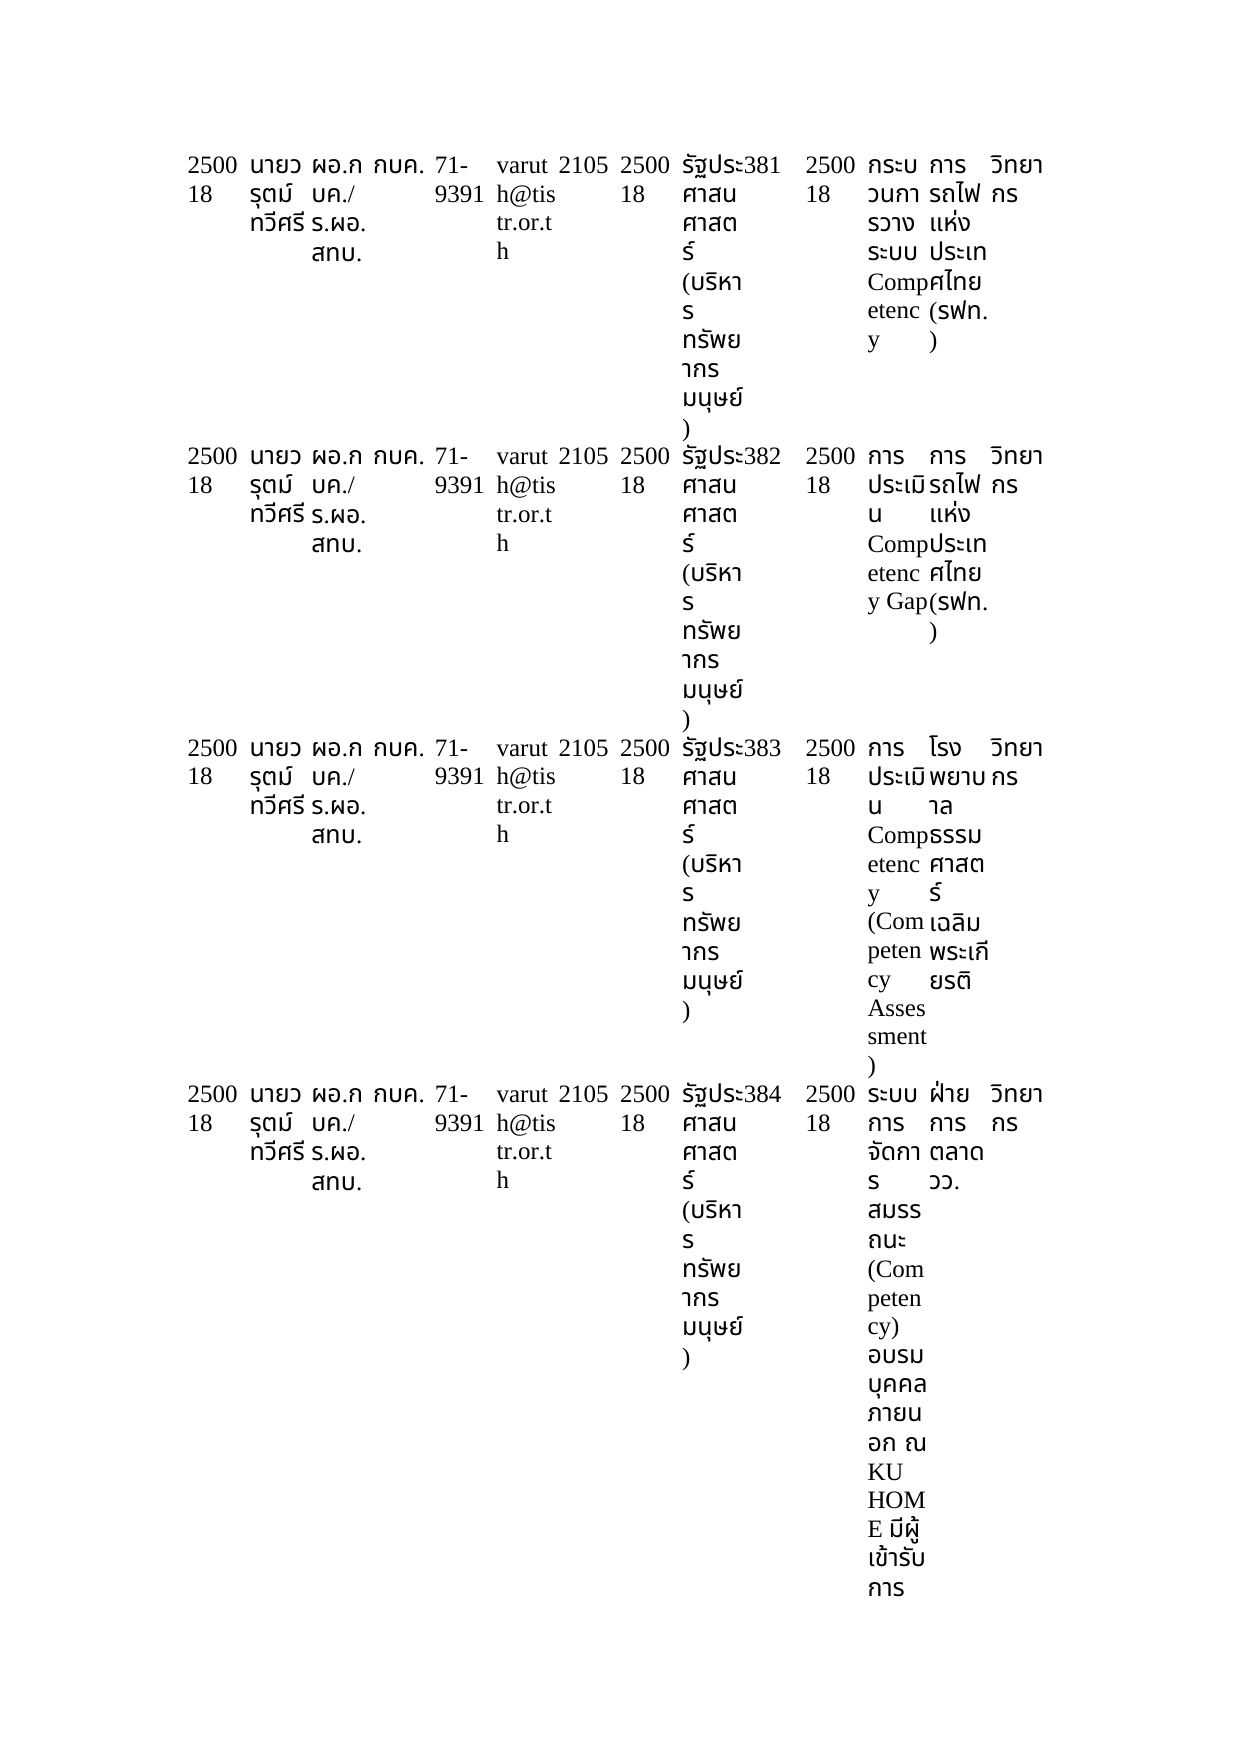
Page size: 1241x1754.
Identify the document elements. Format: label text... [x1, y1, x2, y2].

table_cell นายวรุตม์ ทวีศรี [249, 1079, 311, 1602]
table_cell 382 [744, 441, 805, 733]
table_cell การประเมิน Competency (Competency Assessment) [867, 733, 929, 1079]
table_cell 250018 [805, 1079, 867, 1602]
table_cell varuth@tistr.or.th [496, 733, 558, 1079]
table_cell 384 [744, 1079, 805, 1602]
table_cell การรถไฟแห่งประเทศไทย (รฟท.) [929, 441, 991, 733]
table_cell 250018 [188, 1079, 249, 1602]
table_cell กระบวนการวางระบบ Competency [867, 150, 929, 441]
table_cell varuth@tistr.or.th [496, 1079, 558, 1602]
table_cell วิทยากร [991, 150, 1053, 441]
table_cell 71-9391 [435, 441, 496, 733]
table_cell นายวรุตม์ ทวีศรี [249, 733, 311, 1079]
table_cell โรงพยาบาลธรรมศาสตร์เฉลิมพระเกียรติ [929, 733, 991, 1079]
table_cell รัฐประศาสนศาสตร์ (บริหารทรัพยากรมนุษย์) [682, 441, 743, 733]
table_cell วิทยากร [991, 733, 1053, 1079]
table_cell 250018 [620, 1079, 682, 1602]
table_cell ผอ.กบค./ร.ผอ.สทบ. [311, 150, 373, 441]
table_cell 250018 [620, 150, 682, 441]
table_cell วิทยากร [991, 1079, 1053, 1602]
table_cell 2105 [558, 441, 620, 733]
table_cell การประเมิน Competency Gap [867, 441, 929, 733]
table_cell รัฐประศาสนศาสตร์ (บริหารทรัพยากรมนุษย์) [682, 733, 743, 1079]
table_cell 250018 [805, 733, 867, 1079]
table_cell 250018 [805, 441, 867, 733]
table_cell รัฐประศาสนศาสตร์ (บริหารทรัพยากรมนุษย์) [682, 1079, 743, 1602]
table_cell 2105 [558, 733, 620, 1079]
table_cell กบค. [373, 733, 434, 1079]
table_cell 2105 [558, 150, 620, 441]
table_cell ฝ่ายการตลาด วว. [929, 1079, 991, 1602]
table_cell 71-9391 [435, 1079, 496, 1602]
table_cell varuth@tistr.or.th [496, 150, 558, 441]
table_cell ระบบการจัดการสมรรถนะ (Competency) อบรมบุคคลภายนอก ณ KU HOME มีผู้เข้ารับการ [867, 1079, 929, 1602]
table_cell ผอ.กบค./ร.ผอ.สทบ. [311, 733, 373, 1079]
table_cell 2105 [558, 1079, 620, 1602]
table_cell กบค. [373, 150, 434, 441]
table_cell วิทยากร [991, 441, 1053, 733]
table_cell กบค. [373, 441, 434, 733]
table_cell รัฐประศาสนศาสตร์ (บริหารทรัพยากรมนุษย์) [682, 150, 743, 441]
table_cell กบค. [373, 1079, 434, 1602]
table_cell 71-9391 [435, 150, 496, 441]
table_cell 383 [744, 733, 805, 1079]
table_cell ผอ.กบค./ร.ผอ.สทบ. [311, 1079, 373, 1602]
table_cell 71-9391 [435, 733, 496, 1079]
table_cell นายวรุตม์ ทวีศรี [249, 150, 311, 441]
table_cell 250018 [188, 441, 249, 733]
table_cell 250018 [620, 441, 682, 733]
table_cell varuth@tistr.or.th [496, 441, 558, 733]
table_cell 250018 [188, 733, 249, 1079]
table_cell 381 [744, 150, 805, 441]
table_cell ผอ.กบค./ร.ผอ.สทบ. [311, 441, 373, 733]
table_cell นายวรุตม์ ทวีศรี [249, 441, 311, 733]
table_cell 250018 [188, 150, 249, 441]
table_cell 250018 [805, 150, 867, 441]
table_cell 250018 [620, 733, 682, 1079]
table_cell การรถไฟแห่งประเทศไทย (รฟท.) [929, 150, 991, 441]
